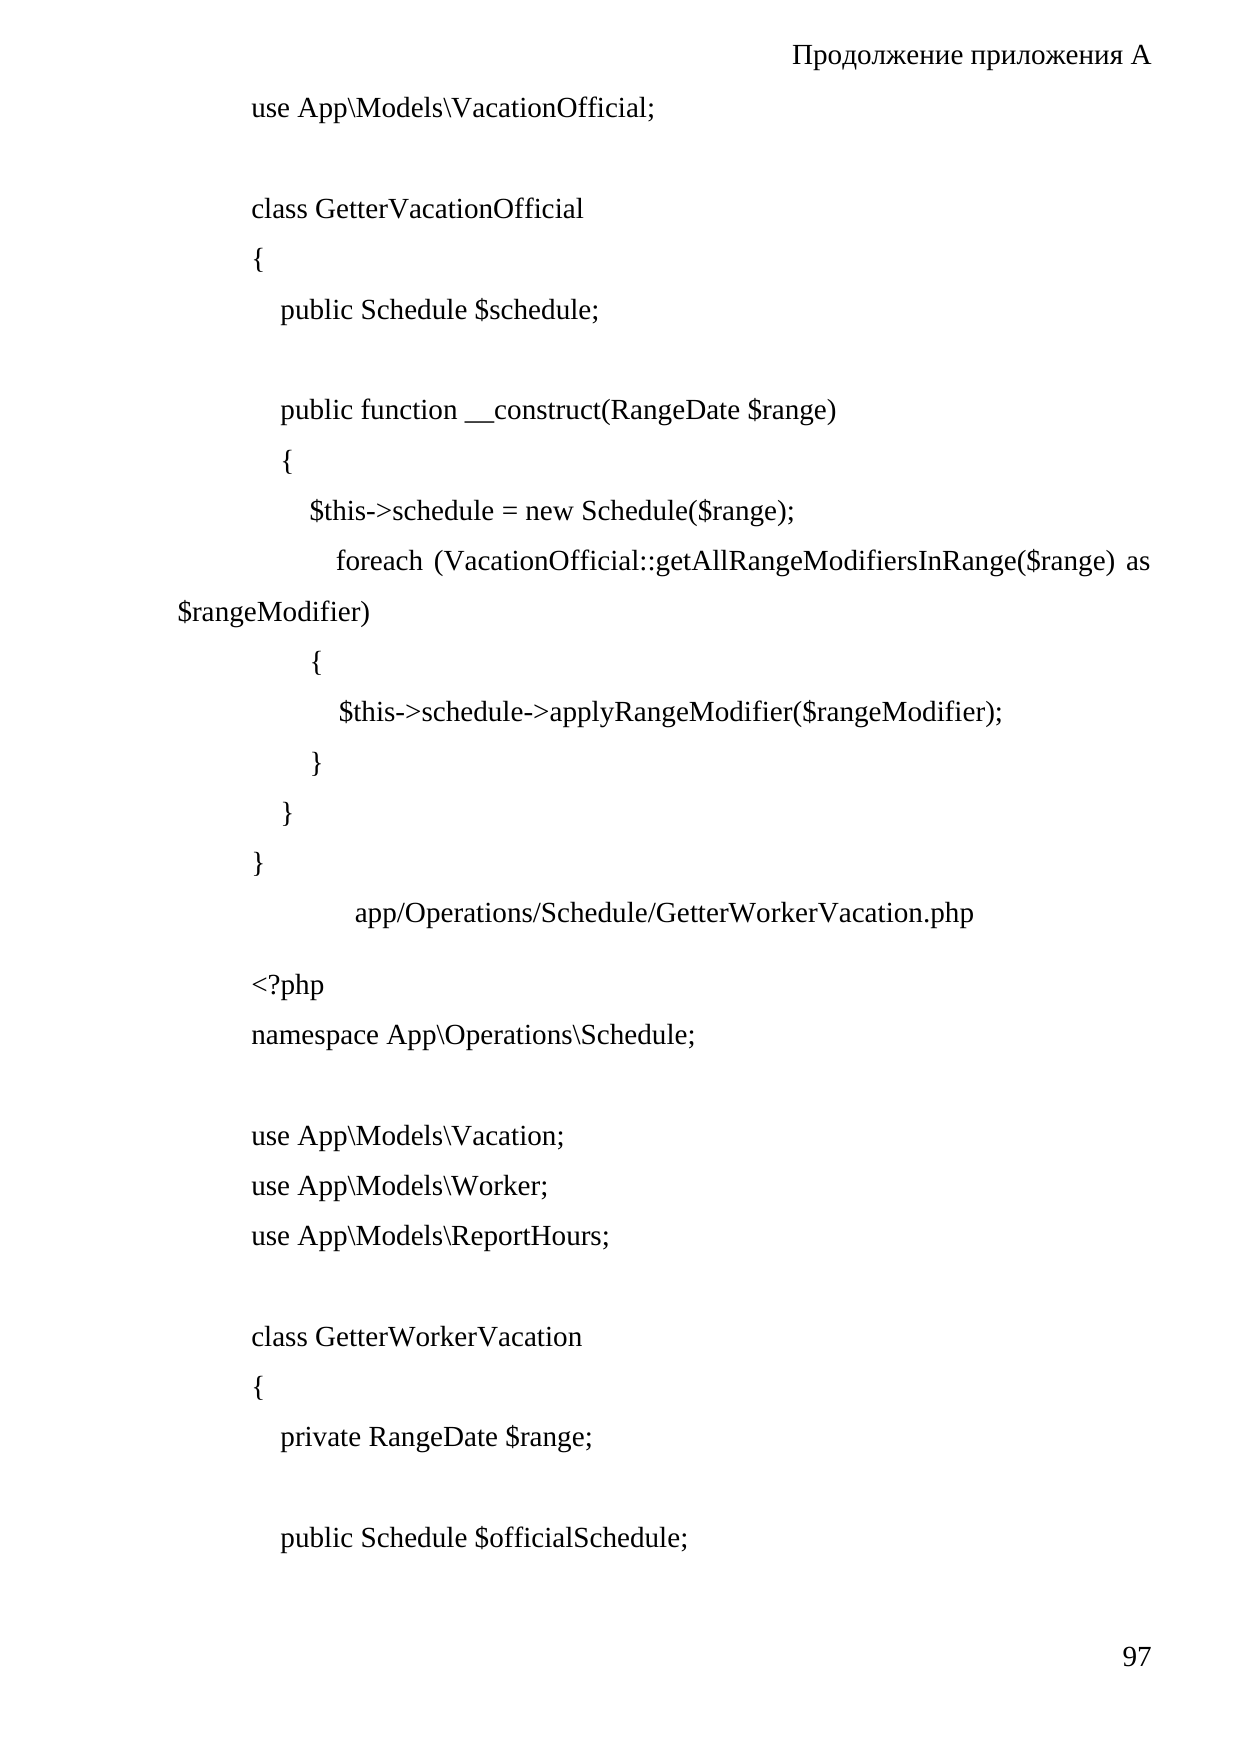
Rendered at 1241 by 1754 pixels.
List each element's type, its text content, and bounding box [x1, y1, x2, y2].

text class GetterVacationOfficial [177, 191, 1152, 225]
text use App\Models\Vacation; [177, 1118, 1152, 1151]
text namespace App\Operations\Schedule; [177, 1017, 1152, 1051]
text { [177, 644, 1152, 678]
text public Schedule $officialSchedule; [177, 1520, 1152, 1554]
text private RangeDate $range; [177, 1419, 1152, 1453]
subtitle app/Operations/Schedule/GetterWorkerVacation.php [177, 896, 1152, 929]
text } [177, 795, 1152, 828]
text <?php [177, 967, 1152, 1000]
text public Schedule $schedule; [177, 292, 1152, 325]
text { [177, 1369, 1152, 1403]
text } [177, 745, 1152, 778]
text { [177, 242, 1152, 275]
text foreach (VacationOfficial::getAllRangeModifiersInRange($range) as $rangeModifier) [177, 543, 1152, 627]
text } [177, 845, 1152, 879]
text use App\Models\ReportHours; [177, 1218, 1152, 1252]
text class GetterWorkerVacation [177, 1319, 1152, 1352]
text { [177, 443, 1152, 476]
text use App\Models\VacationOfficial; [177, 91, 1152, 124]
text use App\Models\Worker; [177, 1168, 1152, 1202]
text public function __construct(RangeDate $range) [177, 392, 1152, 426]
text $this->schedule = new Schedule($range); [177, 493, 1152, 527]
text $this->schedule->applyRangeModifier($rangeModifier); [177, 694, 1152, 728]
